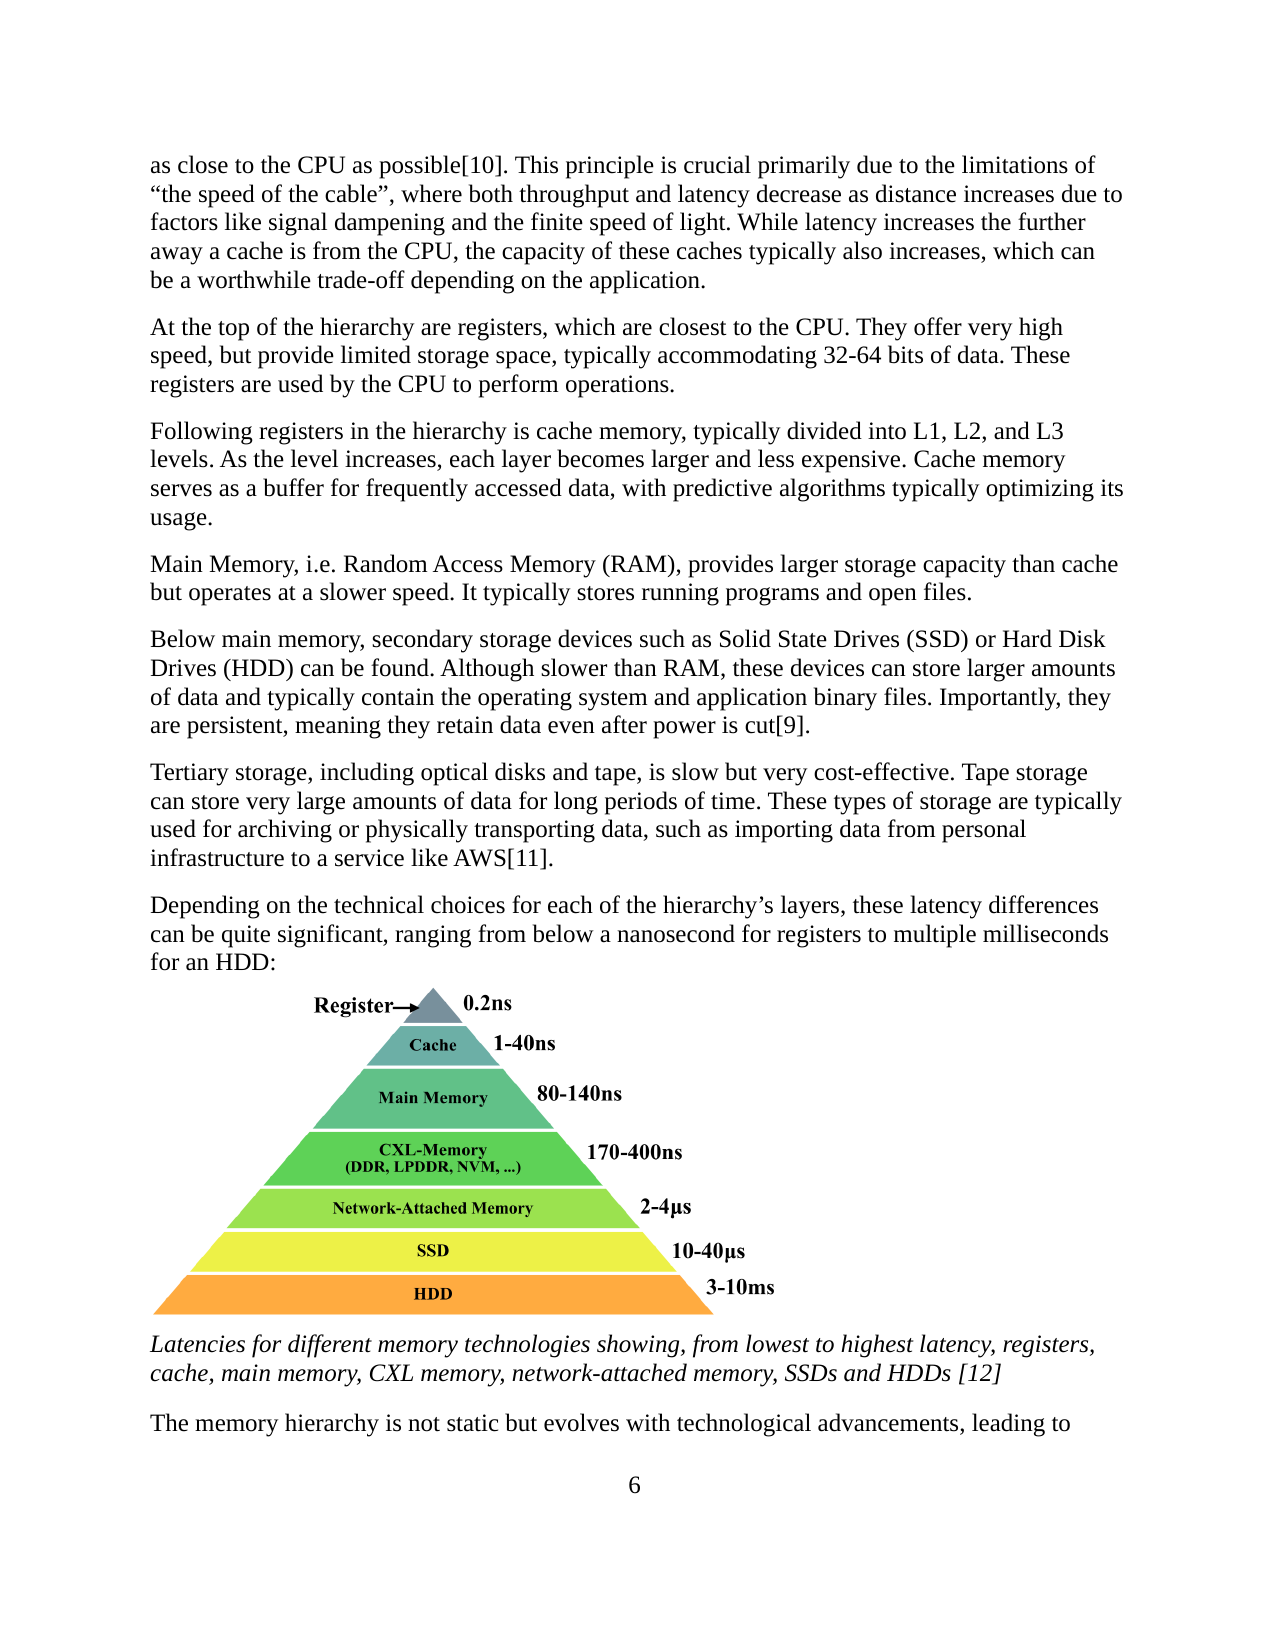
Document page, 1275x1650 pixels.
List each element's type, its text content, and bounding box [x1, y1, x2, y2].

text Below main memory, secondary storage devices such as Solid State Drives (SSD) or Hard Disk Drives (HDD) can be found. Although slower than RAM, these devices can store larger amounts of data and typically contain the operating system and application binary files. Importantly, they are persistent, meaning they retain data even after power is cut[9]. [150, 624, 1125, 739]
text as close to the CPU as possible[10]. This principle is crucial primarily due to the limitations of “the speed of the cable”, where both throughput and latency decrease as distance increases due to factors like signal dampening and the finite speed of light. While latency increases the further away a cache is from the CPU, the capacity of these caches typically also increases, which can be a worthwhile trade-off depending on the application. [150, 150, 1125, 294]
text Tertiary storage, including optical disks and tape, is slow but very cost-effective. Tape storage can store very large amounts of data for long periods of time. These types of storage are typically used for archiving or physically transporting data, such as importing data from personal infrastructure to a service like AWS[11]. [150, 757, 1125, 872]
text The memory hierarchy is not static but evolves with technological advancements, leading to [150, 1408, 1125, 1437]
text Depending on the technical choices for each of the hierarchy’s layers, these latency differences can be quite significant, ranging from below a nanosecond for registers to multiple milliseconds for an HDD: [150, 890, 1125, 976]
text Main Memory, i.e. Random Access Memory (RAM), provides larger storage capacity than cache but operates at a slower speed. It typically stores running programs and open files. [150, 549, 1125, 606]
text Following registers in the hierarchy is cache memory, typically divided into L1, L2, and L3 levels. As the level increases, each layer becomes larger and less expensive. Cache memory serves as a buffer for frequently accessed data, with predictive algorithms typically optimizing its usage. [150, 416, 1125, 531]
text At the top of the hierarchy are registers, which are closest to the CPU. They offer very high speed, but provide limited storage space, typically accommodating 32-64 bits of data. These registers are used by the CPU to perform operations. [150, 312, 1125, 398]
text Latencies for different memory technologies showing, from lowest to highest latency, registers, cache, main memory, CXL memory, network-attached memory, SSDs and HDDs [12] [150, 1329, 1125, 1387]
picture [150, 985, 775, 1317]
